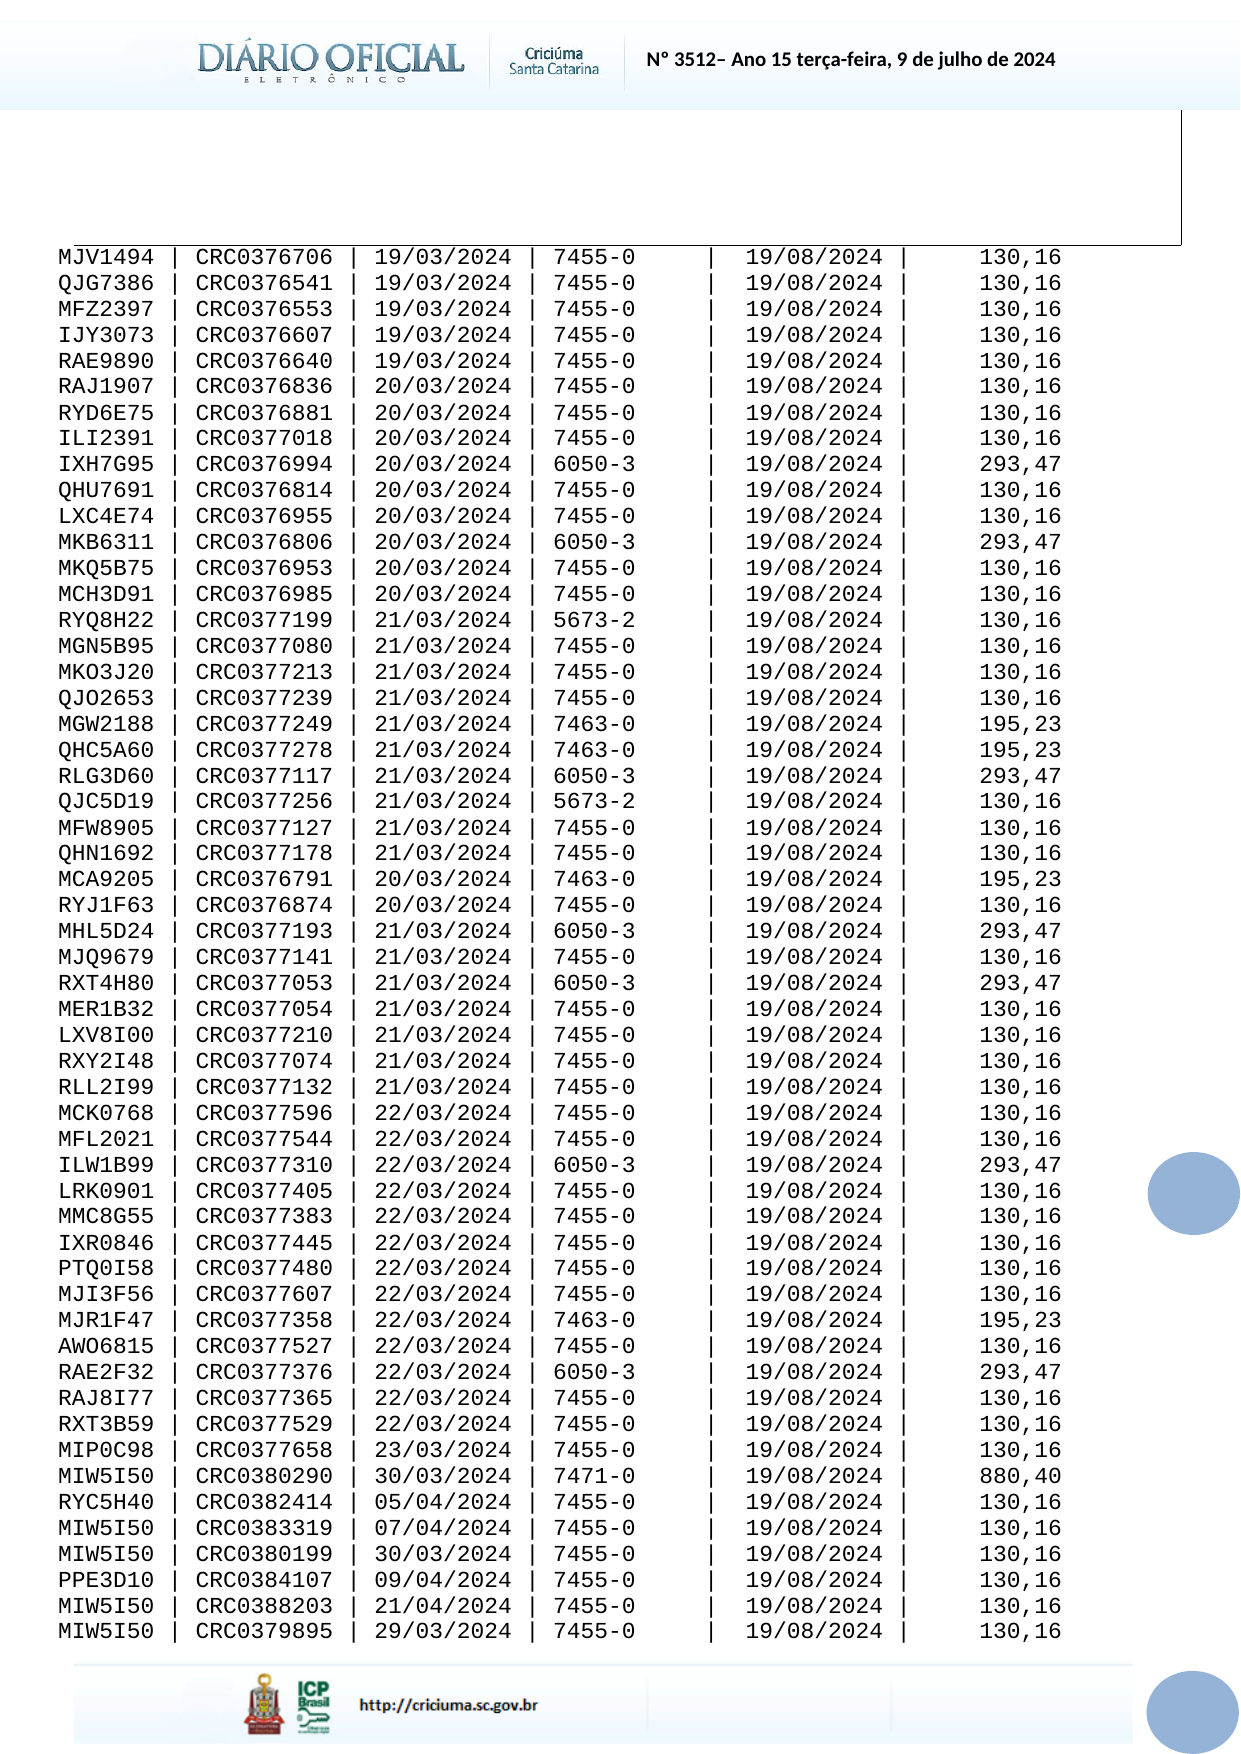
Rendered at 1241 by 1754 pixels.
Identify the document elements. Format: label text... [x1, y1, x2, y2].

text LXV8I00 | CRC0377210 | 21/03/2024 | 7455-0 | 19/08/2024 | 130,16 [44, 1023, 1181, 1049]
text RYQ8H22 | CRC0377199 | 21/03/2024 | 5673-2 | 19/08/2024 | 130,16 [44, 608, 1181, 634]
text MIW5I50 | CRC0383319 | 07/04/2024 | 7455-0 | 19/08/2024 | 130,16 [44, 1516, 1181, 1542]
text MKO3J20 | CRC0377213 | 21/03/2024 | 7455-0 | 19/08/2024 | 130,16 [44, 660, 1181, 686]
text QJO2653 | CRC0377239 | 21/03/2024 | 7455-0 | 19/08/2024 | 130,16 [44, 686, 1181, 712]
text MCH3D91 | CRC0376985 | 20/03/2024 | 7455-0 | 19/08/2024 | 130,16 [44, 582, 1181, 608]
text MGN5B95 | CRC0377080 | 21/03/2024 | 7455-0 | 19/08/2024 | 130,16 [44, 634, 1181, 660]
text MKQ5B75 | CRC0376953 | 20/03/2024 | 7455-0 | 19/08/2024 | 130,16 [44, 556, 1181, 582]
text RLG3D60 | CRC0377117 | 21/03/2024 | 6050-3 | 19/08/2024 | 293,47 [44, 764, 1181, 790]
text QHU7691 | CRC0376814 | 20/03/2024 | 7455-0 | 19/08/2024 | 130,16 [44, 479, 1181, 504]
text RYD6E75 | CRC0376881 | 20/03/2024 | 7455-0 | 19/08/2024 | 130,16 [44, 401, 1181, 427]
text MMC8G55 | CRC0377383 | 22/03/2024 | 7455-0 | 19/08/2024 | 130,16 [44, 1205, 1171, 1231]
text RAE9890 | CRC0376640 | 19/03/2024 | 7455-0 | 19/08/2024 | 130,16 [44, 349, 1181, 375]
text RAJ1907 | CRC0376836 | 20/03/2024 | 7455-0 | 19/08/2024 | 130,16 [44, 375, 1181, 401]
text MHL5D24 | CRC0377193 | 21/03/2024 | 6050-3 | 19/08/2024 | 293,47 [44, 919, 1181, 946]
text MFW8905 | CRC0377127 | 21/03/2024 | 7455-0 | 19/08/2024 | 130,16 [44, 816, 1181, 842]
text RAE2F32 | CRC0377376 | 22/03/2024 | 6050-3 | 19/08/2024 | 293,47 [44, 1361, 1181, 1386]
text QHC5A60 | CRC0377278 | 21/03/2024 | 7463-0 | 19/08/2024 | 195,23 [44, 738, 1181, 764]
text MCK0768 | CRC0377596 | 22/03/2024 | 7455-0 | 19/08/2024 | 130,16 [44, 1101, 1181, 1127]
text IXH7G95 | CRC0376994 | 20/03/2024 | 6050-3 | 19/08/2024 | 293,47 [44, 453, 1181, 479]
text MIP0C98 | CRC0377658 | 23/03/2024 | 7455-0 | 19/08/2024 | 130,16 [44, 1438, 1181, 1464]
text RYC5H40 | CRC0382414 | 05/04/2024 | 7455-0 | 19/08/2024 | 130,16 [44, 1490, 1181, 1516]
text RYJ1F63 | CRC0376874 | 20/03/2024 | 7455-0 | 19/08/2024 | 130,16 [44, 894, 1181, 919]
text QHN1692 | CRC0377178 | 21/03/2024 | 7455-0 | 19/08/2024 | 130,16 [44, 842, 1181, 868]
text MJI3F56 | CRC0377607 | 22/03/2024 | 7455-0 | 19/08/2024 | 130,16 [44, 1283, 1181, 1309]
text PPE3D10 | CRC0384107 | 09/04/2024 | 7455-0 | 19/08/2024 | 130,16 [44, 1568, 1181, 1594]
text MIW5I50 | CRC0380290 | 30/03/2024 | 7471-0 | 19/08/2024 | 880,40 [44, 1464, 1181, 1490]
text IXR0846 | CRC0377445 | 22/03/2024 | 7455-0 | 19/08/2024 | 130,16 [44, 1231, 1181, 1257]
text RAJ8I77 | CRC0377365 | 22/03/2024 | 7455-0 | 19/08/2024 | 130,16 [44, 1386, 1181, 1412]
text MIW5I50 | CRC0388203 | 21/04/2024 | 7455-0 | 19/08/2024 | 130,16 [44, 1594, 1181, 1620]
text RXY2I48 | CRC0377074 | 21/03/2024 | 7455-0 | 19/08/2024 | 130,16 [44, 1049, 1181, 1075]
text QJG7386 | CRC0376541 | 19/03/2024 | 7455-0 | 19/08/2024 | 130,16 [44, 271, 1181, 297]
text RLL2I99 | CRC0377132 | 21/03/2024 | 7455-0 | 19/08/2024 | 130,16 [44, 1075, 1181, 1101]
text MFZ2397 | CRC0376553 | 19/03/2024 | 7455-0 | 19/08/2024 | 130,16 [44, 297, 1181, 323]
text MIW5I50 | CRC0380199 | 30/03/2024 | 7455-0 | 19/08/2024 | 130,16 [44, 1542, 1181, 1568]
text MJQ9679 | CRC0377141 | 21/03/2024 | 7455-0 | 19/08/2024 | 130,16 [44, 946, 1181, 971]
text AWO6815 | CRC0377527 | 22/03/2024 | 7455-0 | 19/08/2024 | 130,16 [44, 1334, 1181, 1361]
text RXT4H80 | CRC0377053 | 21/03/2024 | 6050-3 | 19/08/2024 | 293,47 [44, 971, 1181, 997]
text MJR1F47 | CRC0377358 | 22/03/2024 | 7463-0 | 19/08/2024 | 195,23 [44, 1309, 1181, 1334]
text MGW2188 | CRC0377249 | 21/03/2024 | 7463-0 | 19/08/2024 | 195,23 [44, 712, 1181, 738]
text IJY3073 | CRC0376607 | 19/03/2024 | 7455-0 | 19/08/2024 | 130,16 [44, 323, 1181, 349]
text LRK0901 | CRC0377405 | 22/03/2024 | 7455-0 | 19/08/2024 | 130,16 [44, 1179, 1150, 1205]
text LXC4E74 | CRC0376955 | 20/03/2024 | 7455-0 | 19/08/2024 | 130,16 [44, 504, 1181, 531]
text MKB6311 | CRC0376806 | 20/03/2024 | 6050-3 | 19/08/2024 | 293,47 [44, 531, 1181, 556]
text MJV1494 | CRC0376706 | 19/03/2024 | 7455-0 | 19/08/2024 | 130,16 [44, 245, 1181, 271]
text MCA9205 | CRC0376791 | 20/03/2024 | 7463-0 | 19/08/2024 | 195,23 [44, 868, 1181, 894]
text QJC5D19 | CRC0377256 | 21/03/2024 | 5673-2 | 19/08/2024 | 130,16 [44, 790, 1181, 816]
text RXT3B59 | CRC0377529 | 22/03/2024 | 7455-0 | 19/08/2024 | 130,16 [44, 1412, 1181, 1438]
text MFL2021 | CRC0377544 | 22/03/2024 | 7455-0 | 19/08/2024 | 130,16 [44, 1127, 1181, 1153]
text ILW1B99 | CRC0377310 | 22/03/2024 | 6050-3 | 19/08/2024 | 293,47 [44, 1153, 1180, 1179]
text PTQ0I58 | CRC0377480 | 22/03/2024 | 7455-0 | 19/08/2024 | 130,16 [44, 1257, 1181, 1283]
text MER1B32 | CRC0377054 | 21/03/2024 | 7455-0 | 19/08/2024 | 130,16 [44, 997, 1181, 1023]
text MIW5I50 | CRC0379895 | 29/03/2024 | 7455-0 | 19/08/2024 | 130,16 [44, 1620, 1181, 1646]
text ILI2391 | CRC0377018 | 20/03/2024 | 7455-0 | 19/08/2024 | 130,16 [44, 427, 1181, 453]
